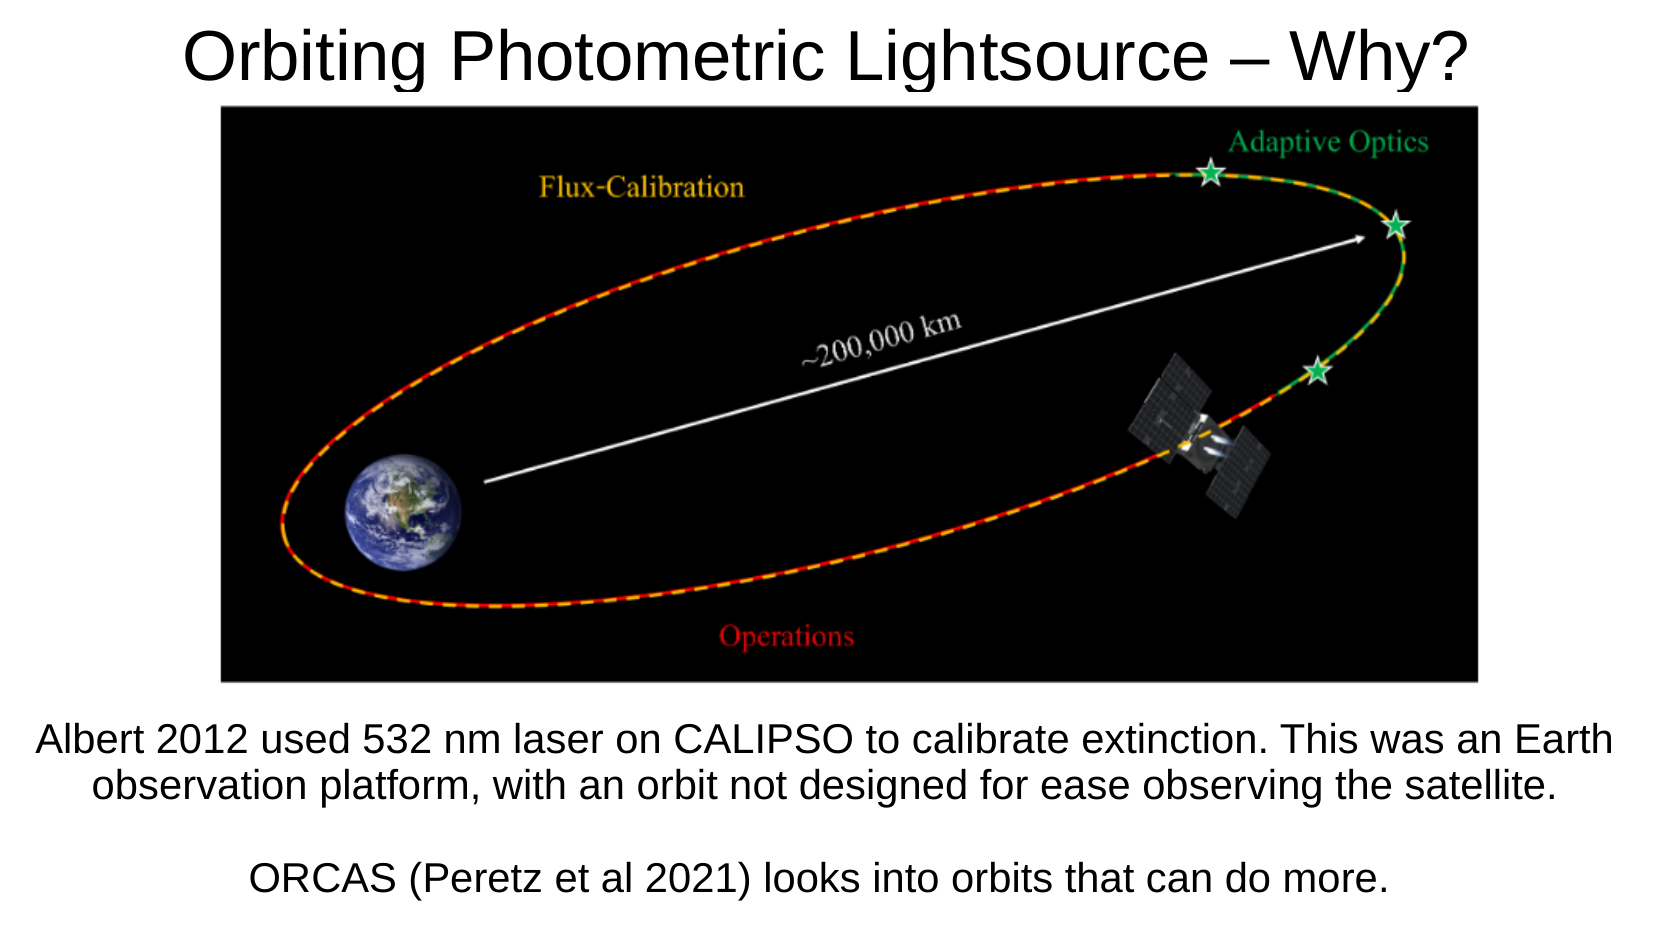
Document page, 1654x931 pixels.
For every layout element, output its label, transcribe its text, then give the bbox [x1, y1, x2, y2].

title Orbiting Photometric Lightsource – Why? [0, 0, 1654, 113]
subtitle Albert 2012 used 532 nm laser on CALIPSO to calibrate extinction. This was an Earth observation platform, with an orbit not designed for ease observing the satellite. ORCAS (Peretz et al 2021) looks into orbits that can do more. [0, 679, 1651, 931]
picture [187, 92, 1497, 694]
